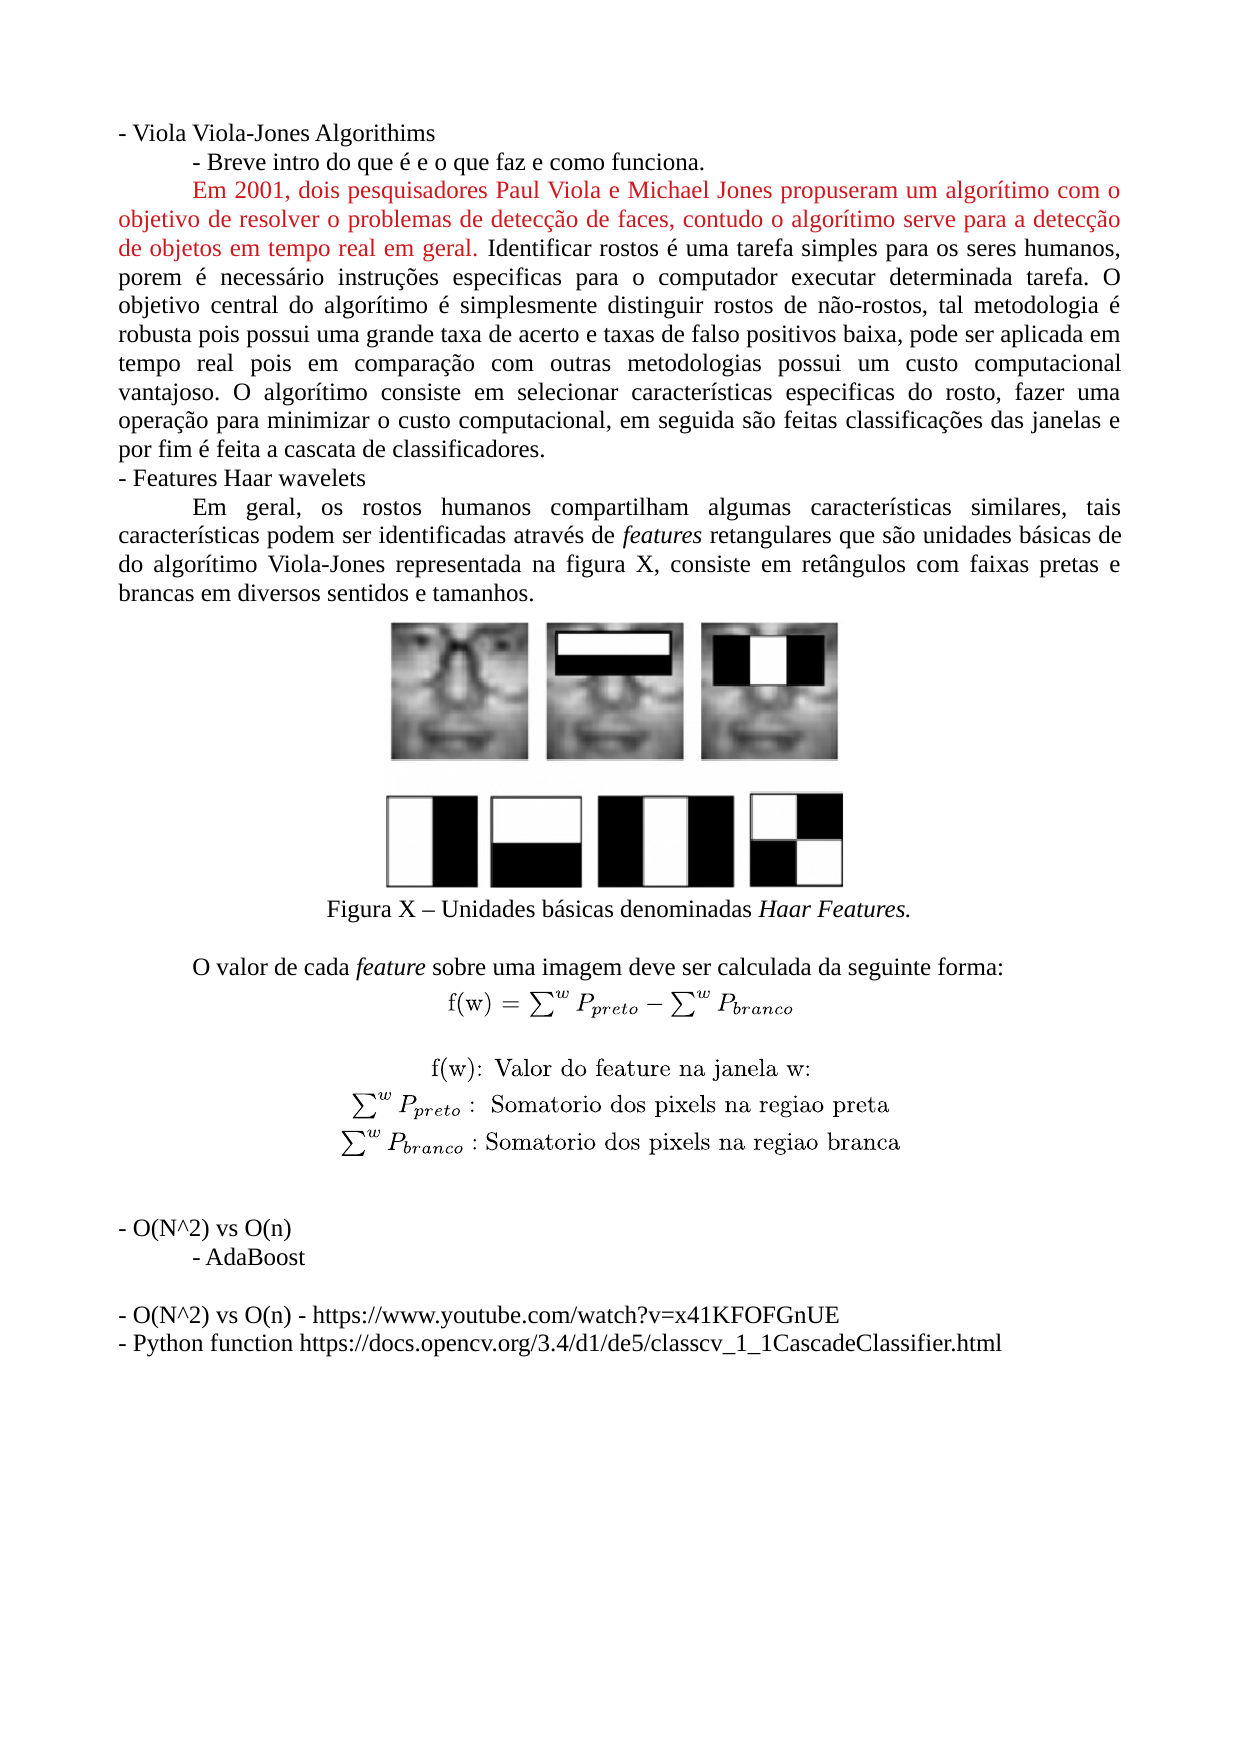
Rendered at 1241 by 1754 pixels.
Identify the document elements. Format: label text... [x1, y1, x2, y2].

text - O(N^2) vs O(n) - https://www.youtube.com/watch?v=x41KFOFGnUE [118, 1300, 1122, 1328]
text Figura X – Unidades básicas denominadas Haar Features. [118, 894, 1122, 923]
text Em 2001, dois pesquisadores Paul Viola e Michael Jones propuseram um algorítimo com o objetivo de resolver o problemas de detecção de faces, contudo o algorítimo serve para a detecção de objetos em tempo real em geral. Identificar rostos é uma tarefa simples para os seres humanos, porem é necessário instruções especificas para o computador executar determinada tarefa. O objetivo central do algorítimo é simplesmente distinguir rostos de não-rostos, tal metodologia é robusta pois possui uma grande taxa de acerto e taxas de falso positivos baixa, pode ser aplicada em tempo real pois em comparação com outras metodologias possui um custo computacional vantajoso. O algorítimo consiste em selecionar características especificas do rosto, fazer uma operação para minimizar o custo computacional, em seguida são feitas classificações das janelas e por fim é feita a cascata de classificadores. [118, 176, 1122, 463]
text - Viola Viola-Jones Algorithims [118, 118, 1122, 147]
text O valor de cada feature sobre uma imagem deve ser calculada da seguinte forma: [118, 952, 1122, 981]
text - O(N^2) vs O(n) [118, 1213, 1122, 1242]
picture [382, 620, 844, 888]
text - AdaBoost [118, 1242, 1122, 1271]
text - Features Haar wavelets [118, 463, 1122, 492]
text - Python function https://docs.opencv.org/3.4/d1/de5/classcv_1_1CascadeClassifier.html [118, 1328, 1122, 1357]
text Em geral, os rostos humanos compartilham algumas características similares, tais características podem ser identificadas através de features retangulares que são unidades básicas de do algorítimo Viola-Jones representada na figura X, consiste em retângulos com faixas pretas e brancas em diversos sentidos e tamanhos. [118, 492, 1122, 607]
text - Breve intro do que é e o que faz e como funciona. [118, 147, 1122, 176]
